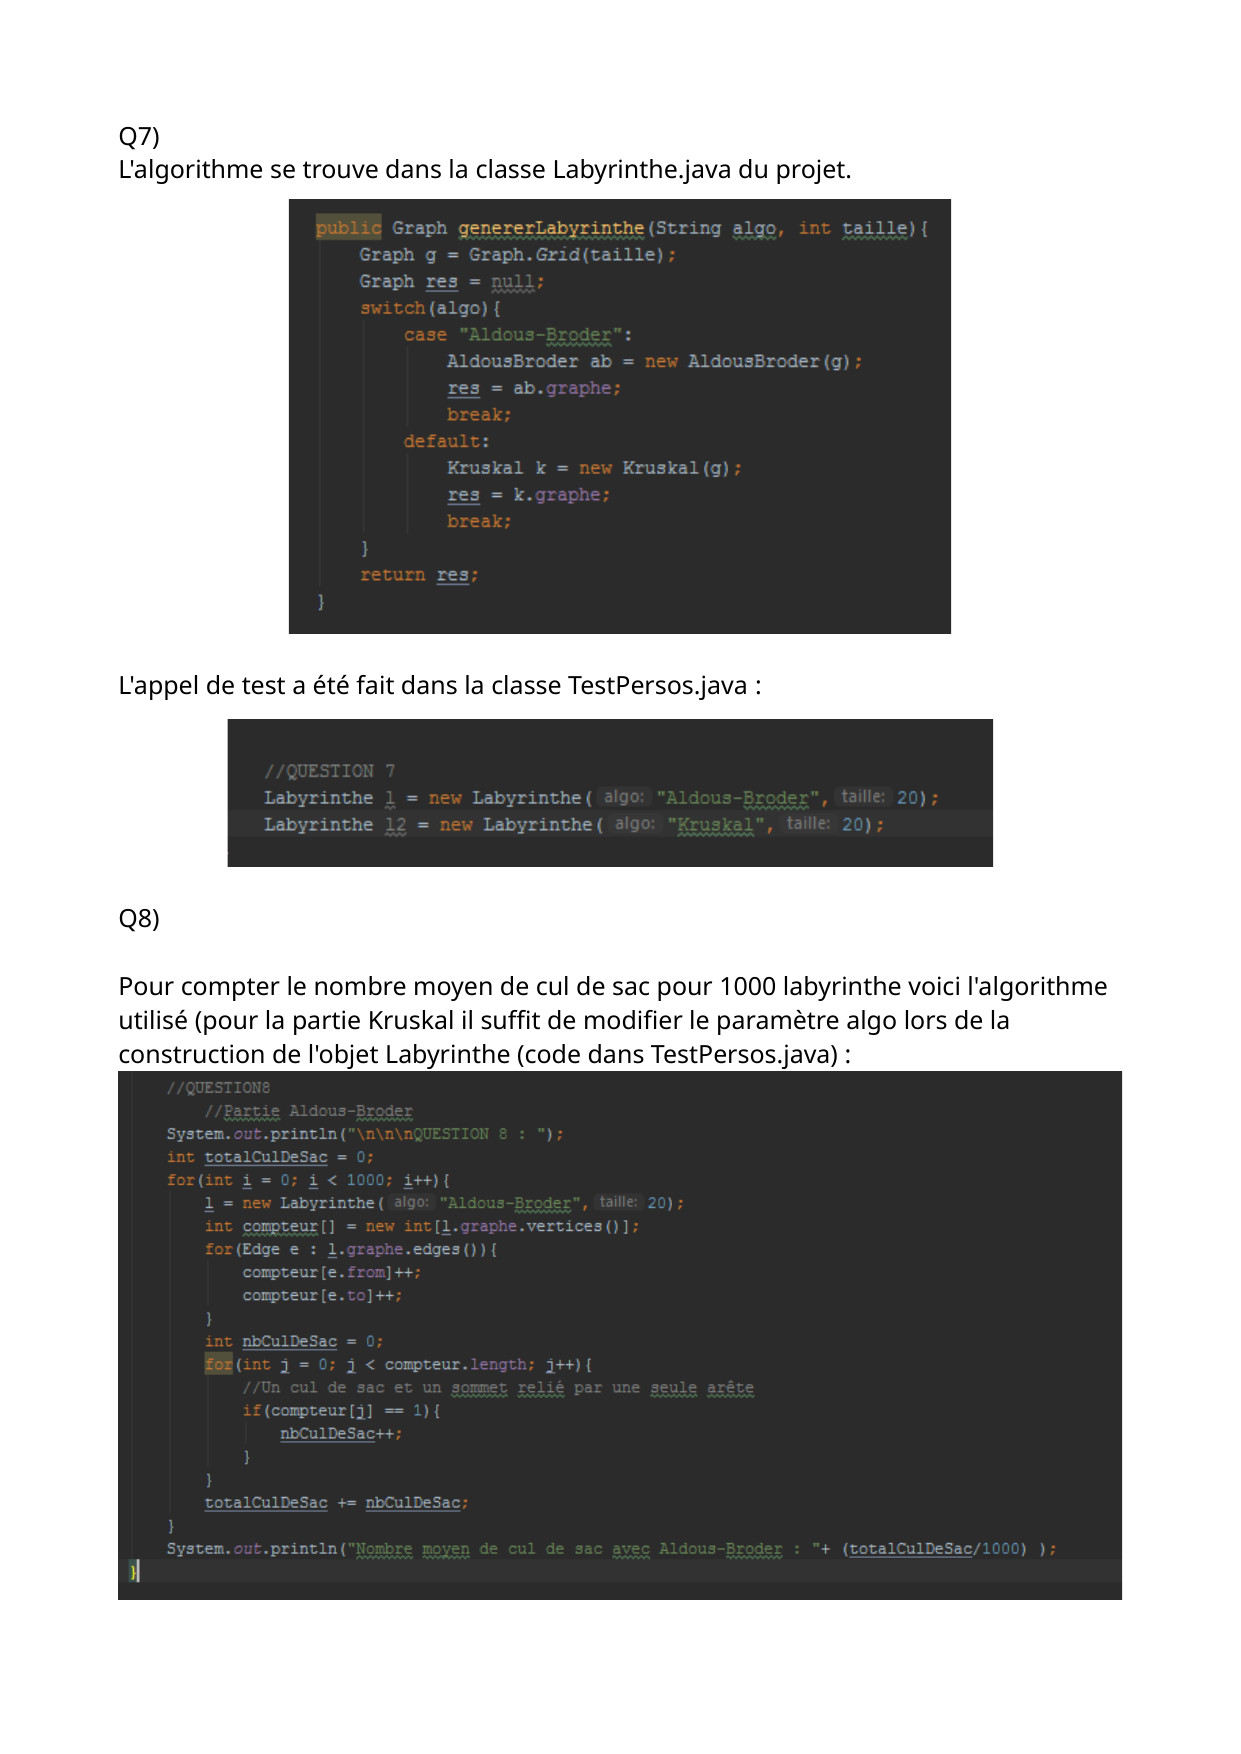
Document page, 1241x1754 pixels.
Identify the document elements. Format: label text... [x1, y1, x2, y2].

picture [227, 719, 994, 867]
text Pour compter le nombre moyen de cul de sac pour 1000 labyrinthe voici l'algorithme utilisé (pour la partie Kruskal il suffit de modifier le paramètre algo lors de la construction de l'objet Labyrinthe (code dans TestPersos.java) : [118, 969, 1122, 1071]
picture [118, 1071, 1123, 1600]
text L'algorithme se trouve dans la classe Labyrinthe.java du projet. [118, 152, 1122, 186]
text Q8) [118, 901, 1122, 935]
text L'appel de test a été fait dans la classe TestPersos.java : [118, 667, 1122, 702]
text Q7) [118, 118, 1122, 152]
picture [288, 199, 952, 634]
